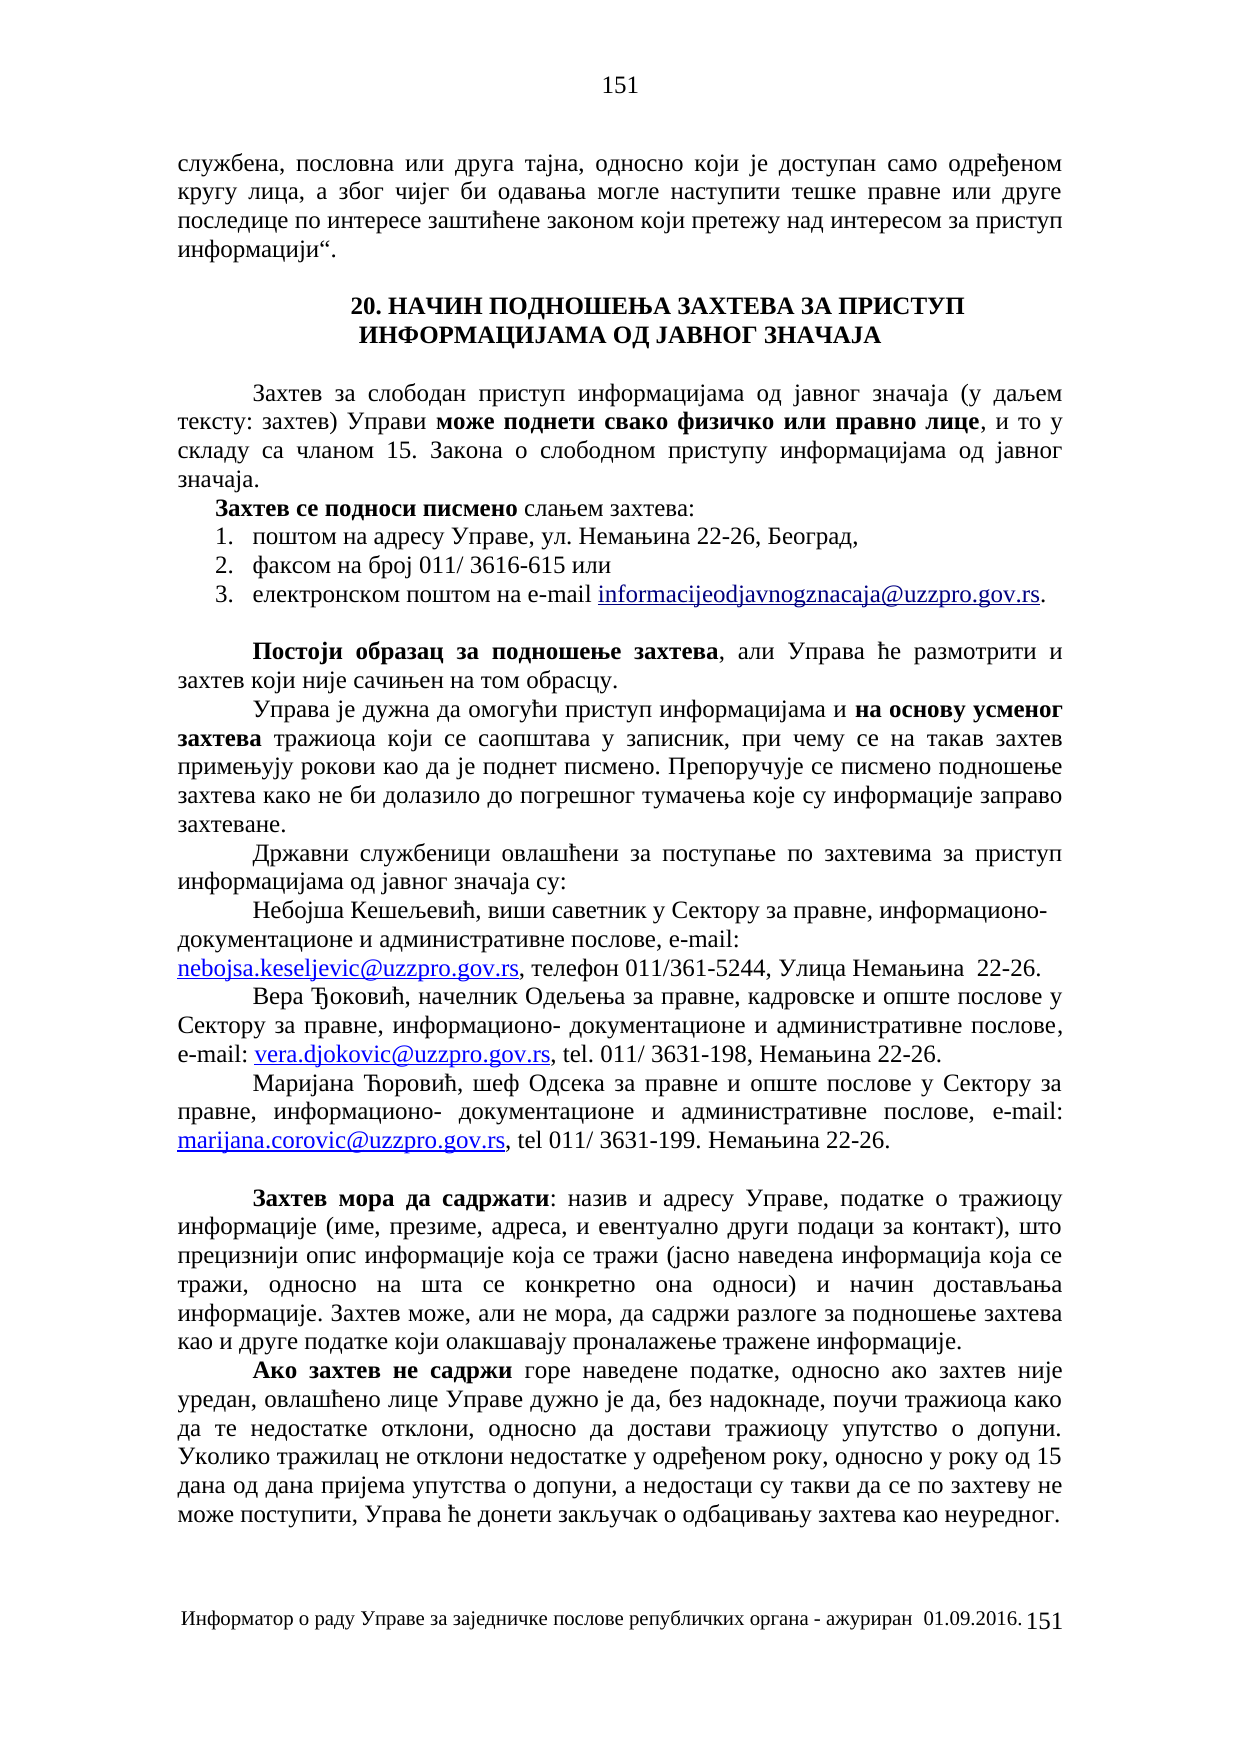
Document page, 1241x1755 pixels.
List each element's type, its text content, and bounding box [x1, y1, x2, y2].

text Ако захтев не садржи горе наведене податке, односно ако захтев није уредан, овлашћено лице Управе дужно је да, без надокнаде, поучи тражиоца како да те недостатке отклони, односно да достави тражиоцу упутство о допуни. Уколико тражилац не отклони недостатке у одређеном року, односно у року од 15 дана од дана пријема упутства о допуни, а недостаци су такви да се по захтеву не може поступити, Управа ће донети закључак о одбацивању захтева као неуредног. [177, 1355, 1063, 1528]
text службена, пословна или друга тајна, односно који је доступан само одређеном кругу лица, а због чијег би одавања могле наступити тешке правне или друге последице по интересе заштићене законом који претежу над интересом за приступ информацији“. [177, 148, 1063, 263]
list поштом на адресу Управе, ул. Немањина 22-26, Београд, [215, 521, 1063, 550]
text Државни службеници овлашћени за поступање по захтевима за приступ информацијама од јавног значаја су: [177, 838, 1063, 895]
text Захтев за слободан приступ информацијама од јавног значаја (у даљем тексту: захтев) Управи може поднети свако физичко или правно лице, и то у складу са чланом 15. Закона о слободном приступу информацијама од јавног значаја. [177, 378, 1063, 493]
list електронском поштом на e-mail informacijeodjavnogznacaja@uzzpro.gov.rs. [215, 579, 1063, 608]
text Небојша Кешељевић, виши саветник у Сектору за правне, информационо-документационе и административне послове, e-mail: nebojsa.keseljevic@uzzpro.gov.rs, телефон 011/361-5244, Улица Немањина 22-26. [177, 895, 1063, 981]
text Захтев мора да садржати: назив и адресу Управе, податке о тражиоцу информације (име, презиме, адреса, и евентуално други подаци за контакт), што прецизнији опис информације која се тражи (јасно наведена информација која се тражи, односно на шта се конкретно она односи) и начин достављања информације. Захтев може, али не мора, да садржи разлоге за подношење захтева као и друге податке који олакшавају проналажење тражене информације. [177, 1183, 1063, 1355]
text Захтев се подноси писмено слањем захтева: [177, 493, 1063, 521]
text Вера Ђоковић, начелник Одељења за правне, кадровске и опште послове у Сектору за правне, информационо- документационе и административне послове, e-mail: vera.djokovic@uzzpro.gov.rs, tel. 011/ 3631-198, Немањина 22-26. [177, 981, 1063, 1068]
list факсом на број 011/ 3616-615 или [215, 550, 1063, 579]
text Постоји образац за подношење захтева, али Управа ће размотрити и захтев који није сачињен на том обрасцу. [177, 636, 1063, 694]
text Управа је дужна да омогући приступ информацијама и на основу усменог захтева тражиоца који се саопштава у записник, при чему се на такав захтев примењују рокови као да је поднет писмено. Препоручује се писмено подношење захтева како не би долазило до погрешног тумачења које су информације заправо захтеване. [177, 694, 1063, 838]
text Маријана Ћоровић, шеф Одсека за правне и опште послове у Сектору за правне, информационо- документационе и административне послове, e-mail: marijana.corovic@uzzpro.gov.rs, tel 011/ 3631-199. Немањина 22-26. [177, 1068, 1063, 1154]
text 20. НАЧИН ПОДНОШЕЊА ЗАХТЕВА ЗА ПРИСТУП ИНФОРМАЦИЈАМА ОД ЈАВНОГ ЗНАЧАЈА [177, 291, 1063, 349]
